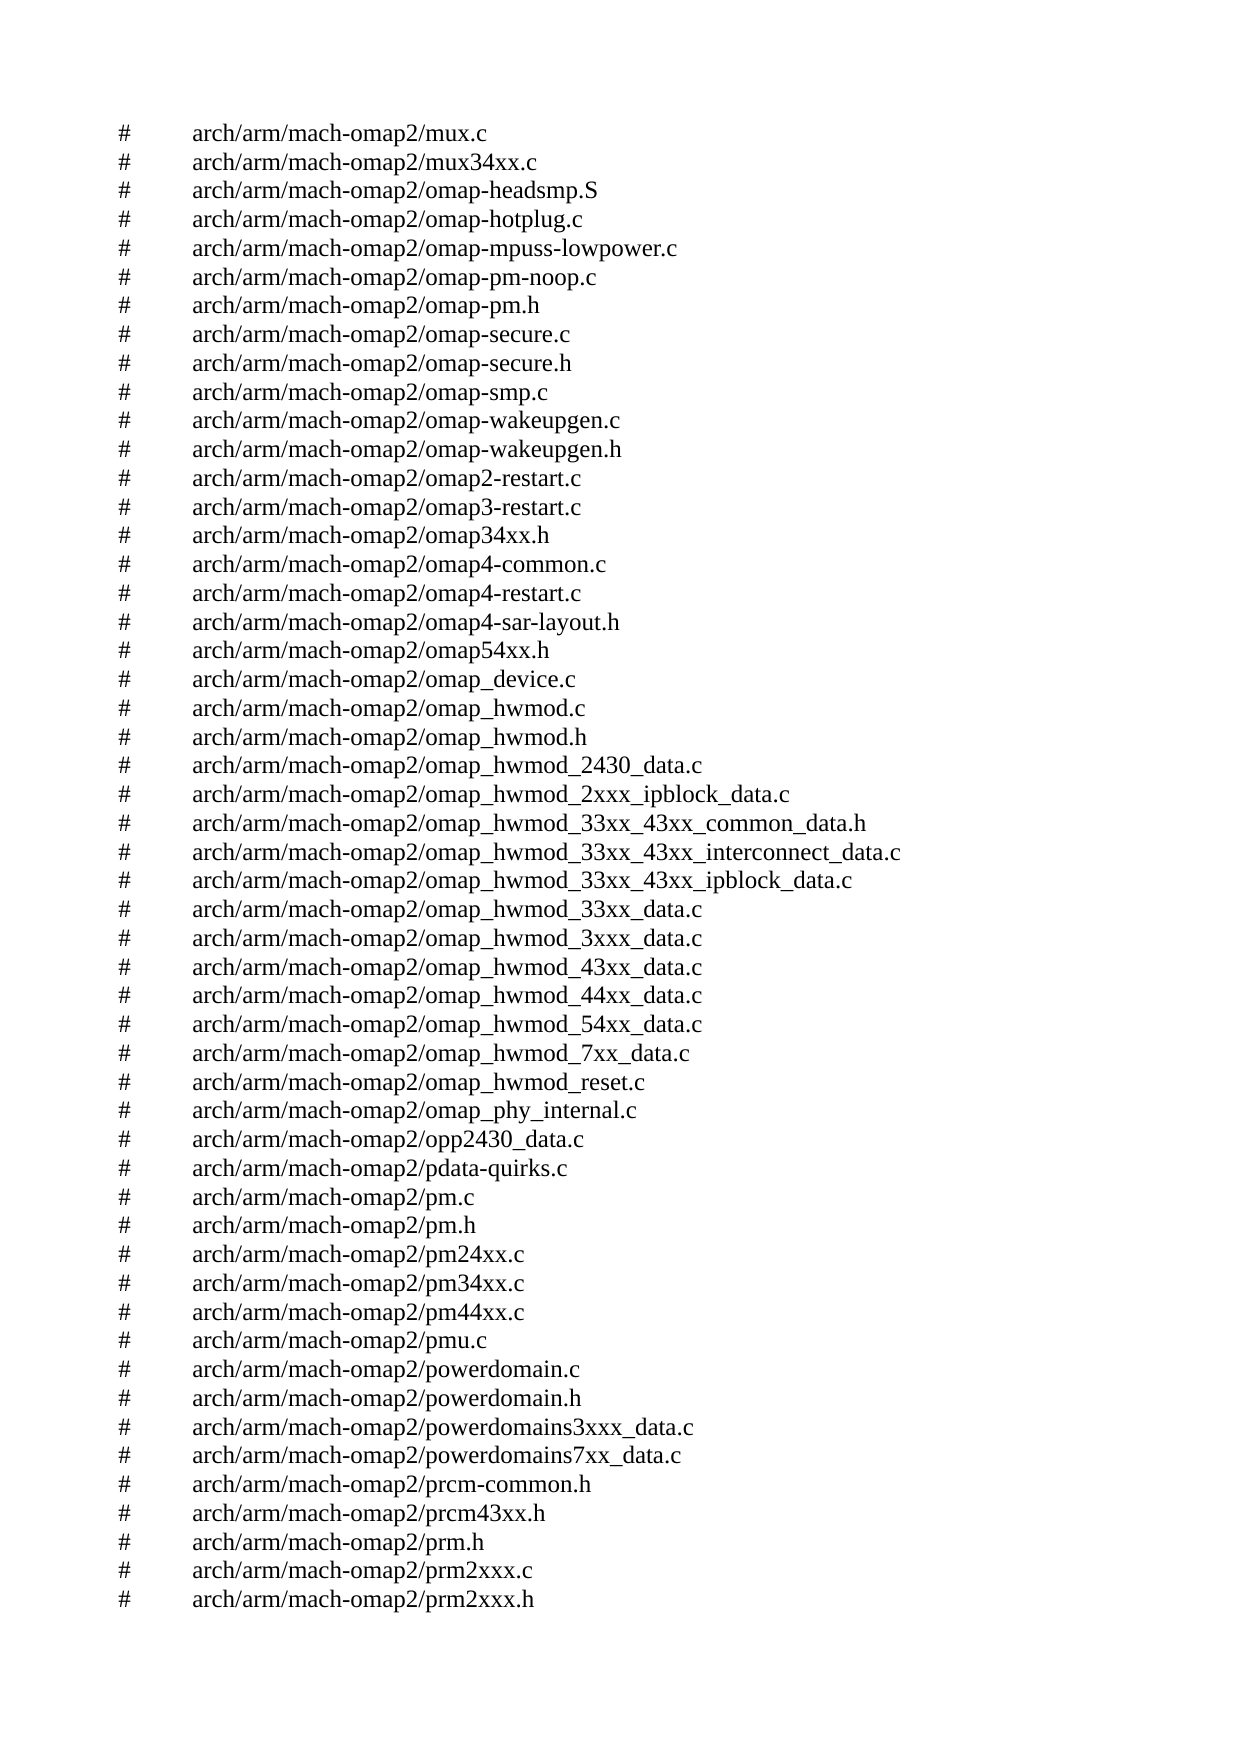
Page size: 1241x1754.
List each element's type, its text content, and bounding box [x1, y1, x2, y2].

text # arch/arm/mach-omap2/omap_hwmod_2xxx_ipblock_data.c [118, 779, 1122, 808]
text # arch/arm/mach-omap2/pm.c [118, 1182, 1122, 1211]
text # arch/arm/mach-omap2/pm44xx.c [118, 1297, 1122, 1326]
text # arch/arm/mach-omap2/omap_hwmod_33xx_43xx_interconnect_data.c [118, 837, 1122, 866]
text # arch/arm/mach-omap2/omap-secure.h [118, 348, 1122, 377]
text # arch/arm/mach-omap2/omap_hwmod_33xx_43xx_ipblock_data.c [118, 866, 1122, 894]
text # arch/arm/mach-omap2/omap_device.c [118, 664, 1122, 693]
text # arch/arm/mach-omap2/omap_hwmod_33xx_43xx_common_data.h [118, 808, 1122, 837]
text # arch/arm/mach-omap2/prm2xxx.h [118, 1584, 1122, 1613]
text # arch/arm/mach-omap2/pmu.c [118, 1326, 1122, 1354]
text # arch/arm/mach-omap2/omap4-common.c [118, 549, 1122, 578]
text # arch/arm/mach-omap2/omap_hwmod_44xx_data.c [118, 981, 1122, 1009]
text # arch/arm/mach-omap2/omap_hwmod_33xx_data.c [118, 894, 1122, 923]
text # arch/arm/mach-omap2/omap-smp.c [118, 377, 1122, 406]
text # arch/arm/mach-omap2/omap4-sar-layout.h [118, 607, 1122, 636]
text # arch/arm/mach-omap2/powerdomain.c [118, 1354, 1122, 1383]
text # arch/arm/mach-omap2/omap-pm-noop.c [118, 262, 1122, 291]
text # arch/arm/mach-omap2/omap4-restart.c [118, 578, 1122, 607]
text # arch/arm/mach-omap2/omap-pm.h [118, 291, 1122, 319]
text # arch/arm/mach-omap2/omap_hwmod_reset.c [118, 1067, 1122, 1096]
text # arch/arm/mach-omap2/omap_hwmod_3xxx_data.c [118, 923, 1122, 952]
text # arch/arm/mach-omap2/prcm-common.h [118, 1469, 1122, 1498]
text # arch/arm/mach-omap2/pm.h [118, 1211, 1122, 1239]
text # arch/arm/mach-omap2/omap_hwmod.h [118, 722, 1122, 751]
text # arch/arm/mach-omap2/omap-mpuss-lowpower.c [118, 233, 1122, 262]
text # arch/arm/mach-omap2/omap-wakeupgen.h [118, 434, 1122, 463]
text # arch/arm/mach-omap2/omap-wakeupgen.c [118, 406, 1122, 434]
text # arch/arm/mach-omap2/mux.c [118, 118, 1122, 147]
text # arch/arm/mach-omap2/omap_hwmod_7xx_data.c [118, 1038, 1122, 1067]
text # arch/arm/mach-omap2/prm.h [118, 1527, 1122, 1556]
text # arch/arm/mach-omap2/omap54xx.h [118, 636, 1122, 664]
text # arch/arm/mach-omap2/pm34xx.c [118, 1268, 1122, 1297]
text # arch/arm/mach-omap2/omap3-restart.c [118, 492, 1122, 521]
text # arch/arm/mach-omap2/prcm43xx.h [118, 1498, 1122, 1527]
text # arch/arm/mach-omap2/omap_hwmod.c [118, 693, 1122, 722]
text # arch/arm/mach-omap2/omap-headsmp.S [118, 176, 1122, 204]
text # arch/arm/mach-omap2/omap_hwmod_43xx_data.c [118, 952, 1122, 981]
text # arch/arm/mach-omap2/omap_hwmod_2430_data.c [118, 751, 1122, 779]
text # arch/arm/mach-omap2/powerdomains3xxx_data.c [118, 1412, 1122, 1441]
text # arch/arm/mach-omap2/pm24xx.c [118, 1239, 1122, 1268]
text # arch/arm/mach-omap2/omap2-restart.c [118, 463, 1122, 492]
text # arch/arm/mach-omap2/omap34xx.h [118, 521, 1122, 549]
text # arch/arm/mach-omap2/omap_hwmod_54xx_data.c [118, 1009, 1122, 1038]
text # arch/arm/mach-omap2/opp2430_data.c [118, 1124, 1122, 1153]
text # arch/arm/mach-omap2/mux34xx.c [118, 147, 1122, 176]
text # arch/arm/mach-omap2/powerdomains7xx_data.c [118, 1441, 1122, 1469]
text # arch/arm/mach-omap2/omap-secure.c [118, 319, 1122, 348]
text # arch/arm/mach-omap2/omap_phy_internal.c [118, 1096, 1122, 1124]
text # arch/arm/mach-omap2/powerdomain.h [118, 1383, 1122, 1412]
text # arch/arm/mach-omap2/prm2xxx.c [118, 1556, 1122, 1584]
text # arch/arm/mach-omap2/pdata-quirks.c [118, 1153, 1122, 1182]
text # arch/arm/mach-omap2/omap-hotplug.c [118, 204, 1122, 233]
